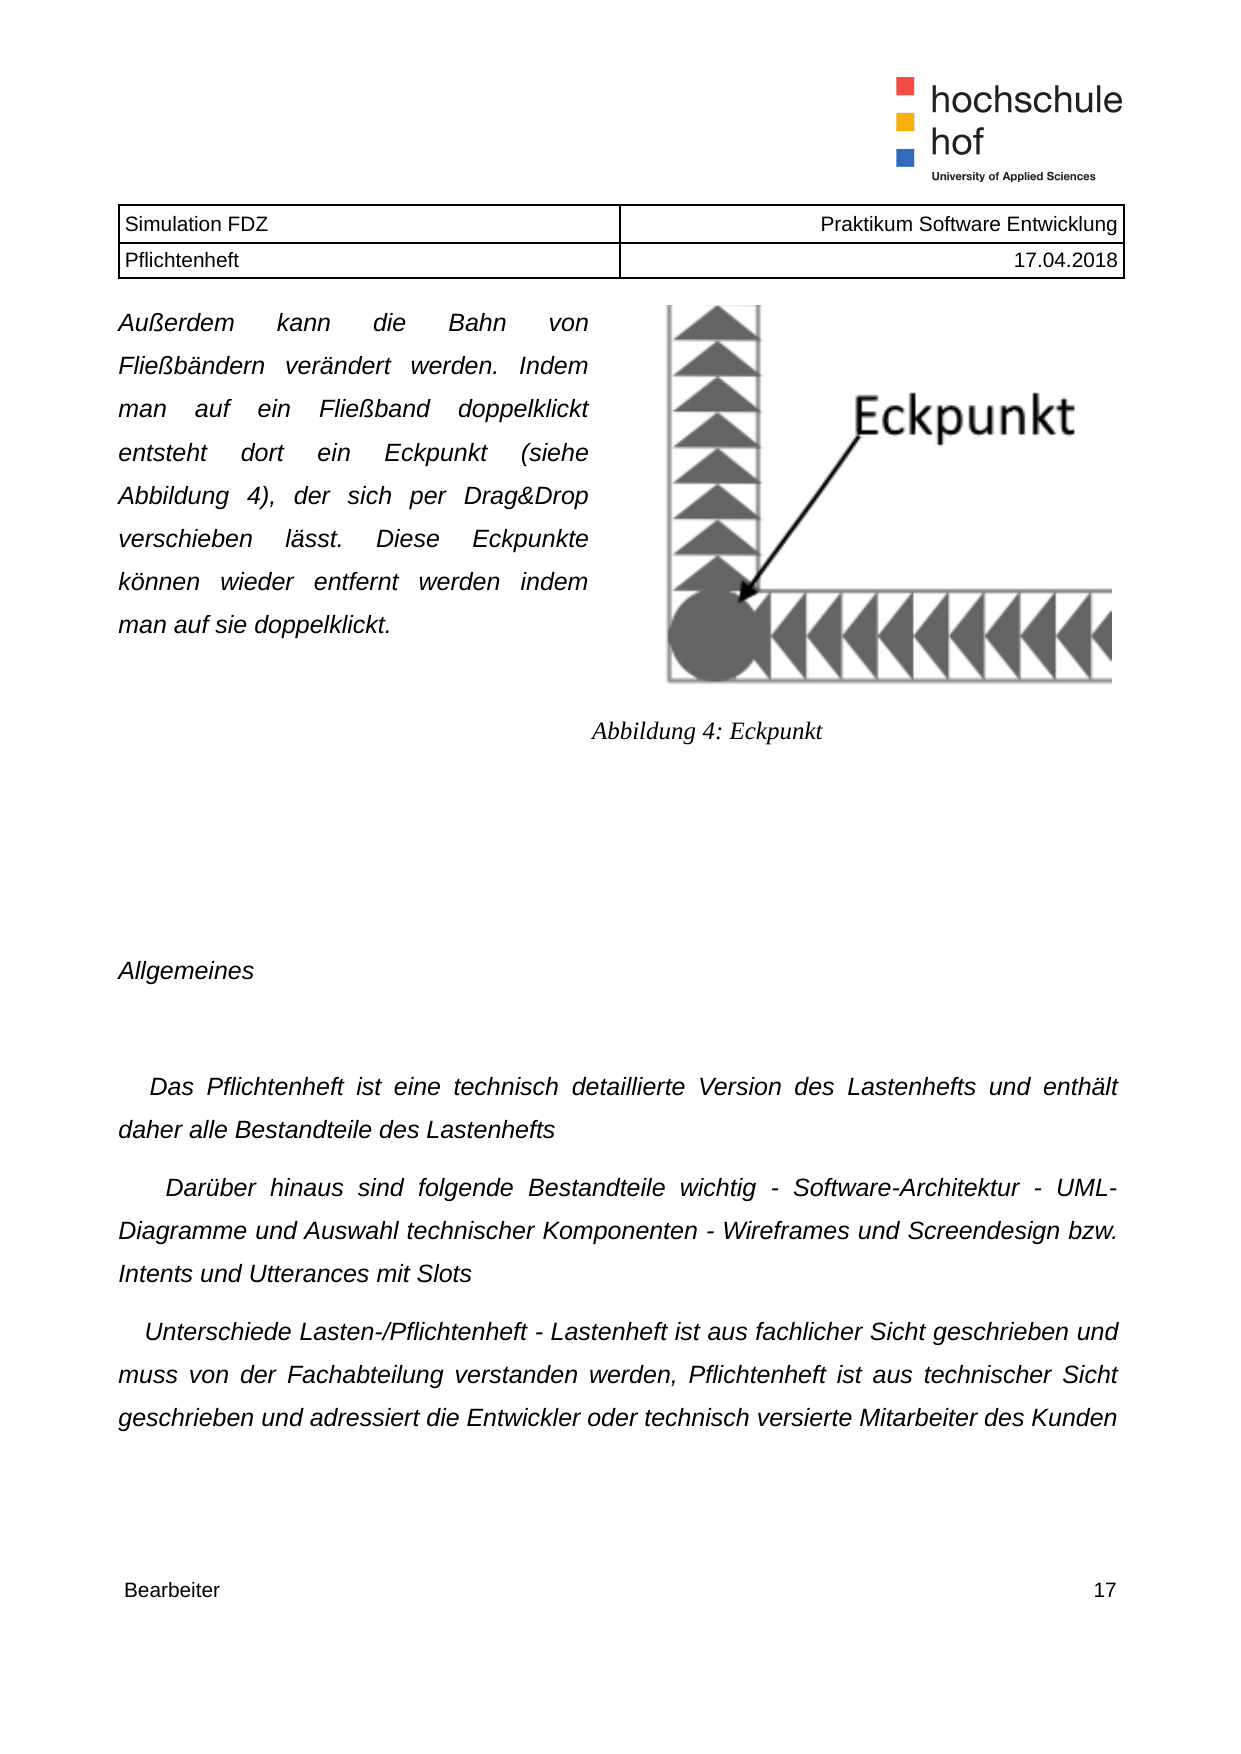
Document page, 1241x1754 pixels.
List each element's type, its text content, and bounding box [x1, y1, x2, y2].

picture [594, 305, 1112, 709]
text  Unterschiede Lasten-/Pflichtenheft - Lastenheft ist aus fachlicher Sicht geschrieben und muss von der Fachabteilung verstanden werden, Pflichtenheft ist aus technischer Sicht geschrieben und adressiert die Entwickler oder technisch versierte Mitarbeiter des Kunden [118, 1316, 1122, 1431]
text  Das Pflichtenheft ist eine technisch detaillierte Version des Lastenhefts und enthält daher alle Bestandteile des Lastenhefts [118, 1072, 1122, 1143]
text Allgemeines [118, 956, 1122, 985]
text [592, 290, 1115, 302]
text Außerdem kann die Bahn von Fließbändern verändert werden. Indem man auf ein Fließband doppelklickt entsteht dort ein Eckpunkt (siehe Abbildung 4), der sich per Drag&Drop verschieben lässt. Diese Eckpunkte können wieder entfernt werden indem man auf sie doppelklickt. [118, 308, 592, 639]
picture [896, 77, 1122, 182]
text  Darüber hinaus sind folgende Bestandteile wichtig - Software-Architektur - UML-Diagramme und Auswahl technischer Komponenten - Wireframes und Screendesign bzw. Intents und Utterances mit Slots [118, 1172, 1122, 1287]
text Abbildung 4: Eckpunkt [592, 709, 1115, 745]
